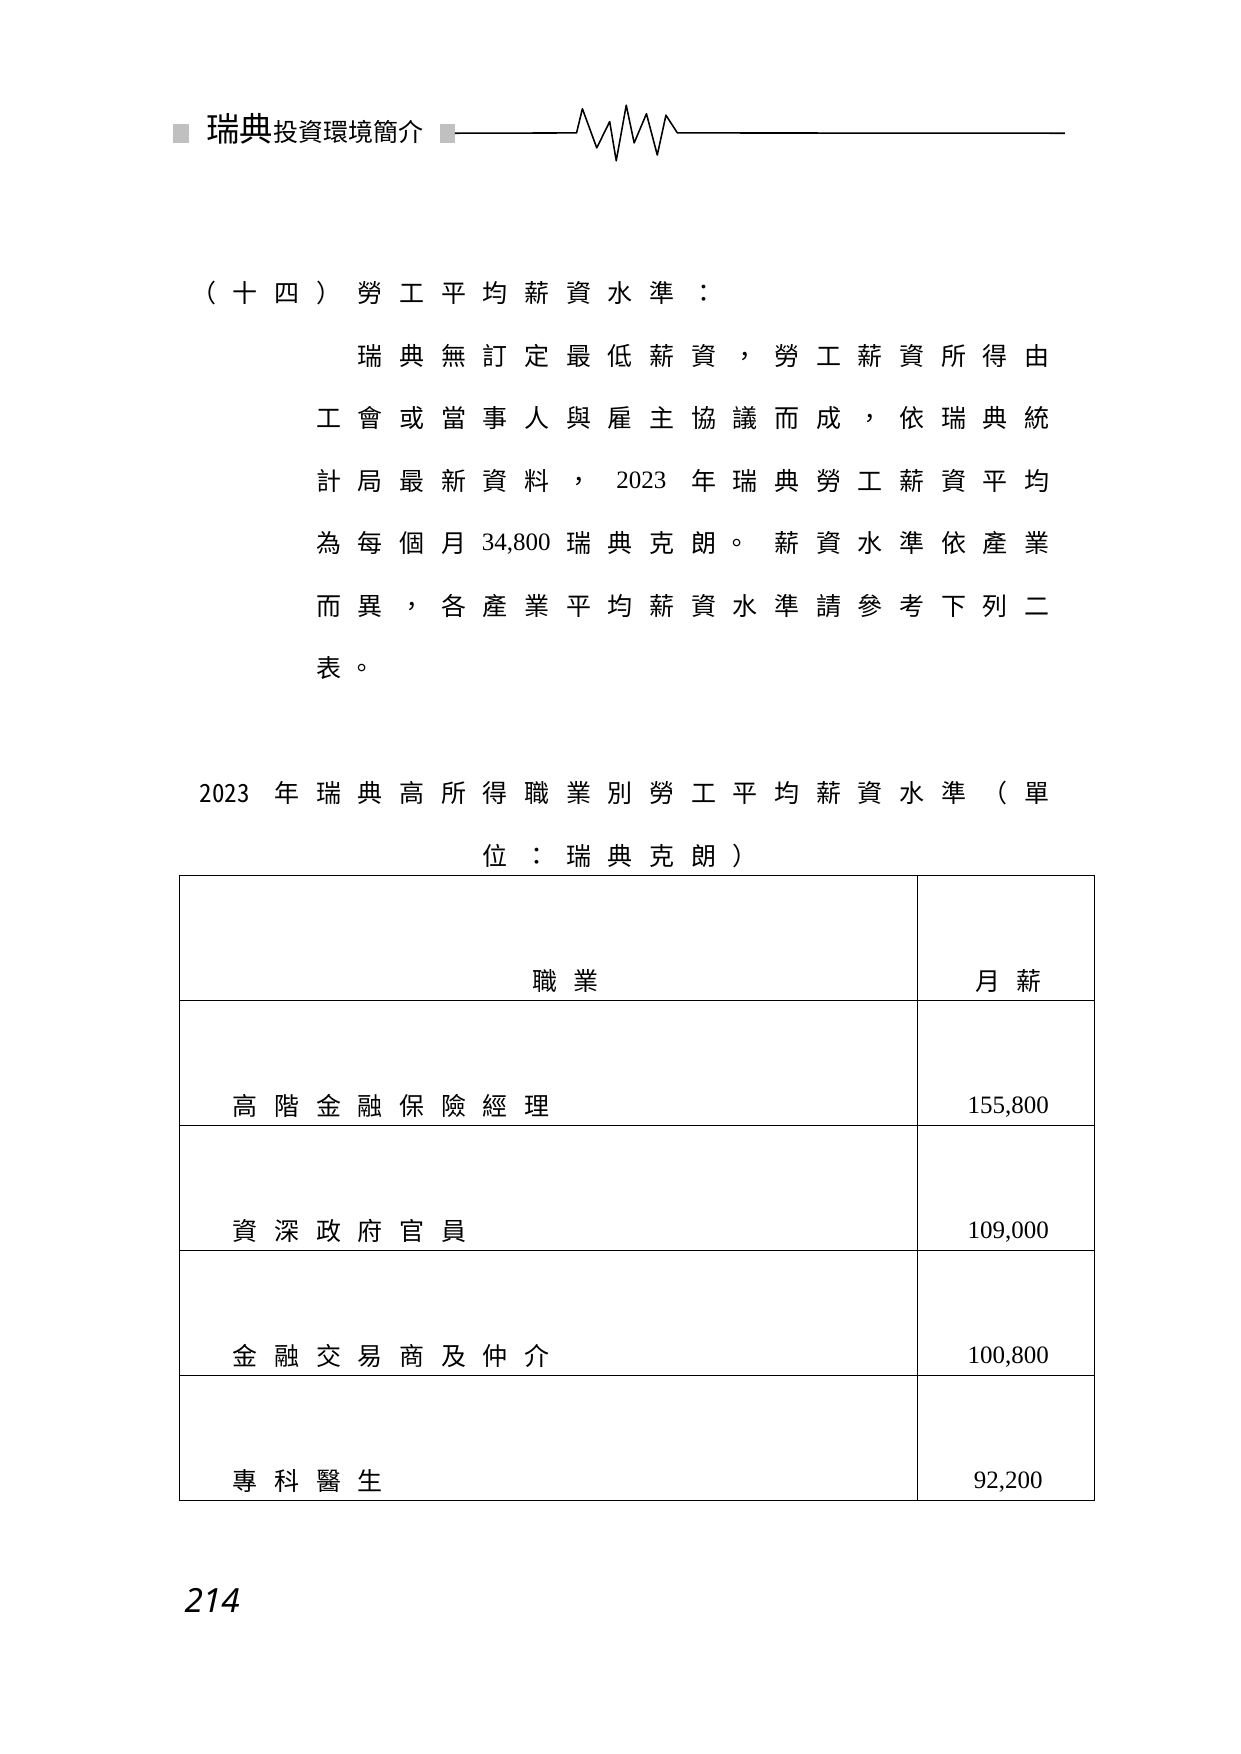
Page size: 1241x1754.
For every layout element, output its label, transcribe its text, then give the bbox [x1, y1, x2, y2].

table_cell 金融交易商及仲介 [180, 1251, 917, 1375]
table_header 月薪 [918, 876, 1094, 1000]
table_cell 高階金融保險經理 [180, 1001, 917, 1125]
table_cell 資深政府官員 [180, 1126, 917, 1250]
text 瑞典無訂定最低薪資，勞工薪資所得由工會或當事人與雇主協議而成，依瑞典統計局最新資料，2023年瑞典勞工薪資平均為每個月34,800瑞典克朗。薪資水準依產業而異，各產業平均薪資水準請參考下列二表。 [281, 313, 1058, 688]
text 2023年瑞典高所得職業別勞工平均薪資水準（單位：瑞典克朗） [183, 750, 1058, 875]
table_cell 專科醫生 [180, 1376, 917, 1500]
table_cell 109,000 [918, 1126, 1094, 1250]
table_header 職業 [180, 876, 917, 1000]
table_cell 100,800 [918, 1251, 1094, 1375]
table_cell 92,200 [918, 1376, 1094, 1500]
text （十四）勞工平均薪資水準： [183, 250, 1058, 313]
table_cell 155,800 [918, 1001, 1094, 1125]
